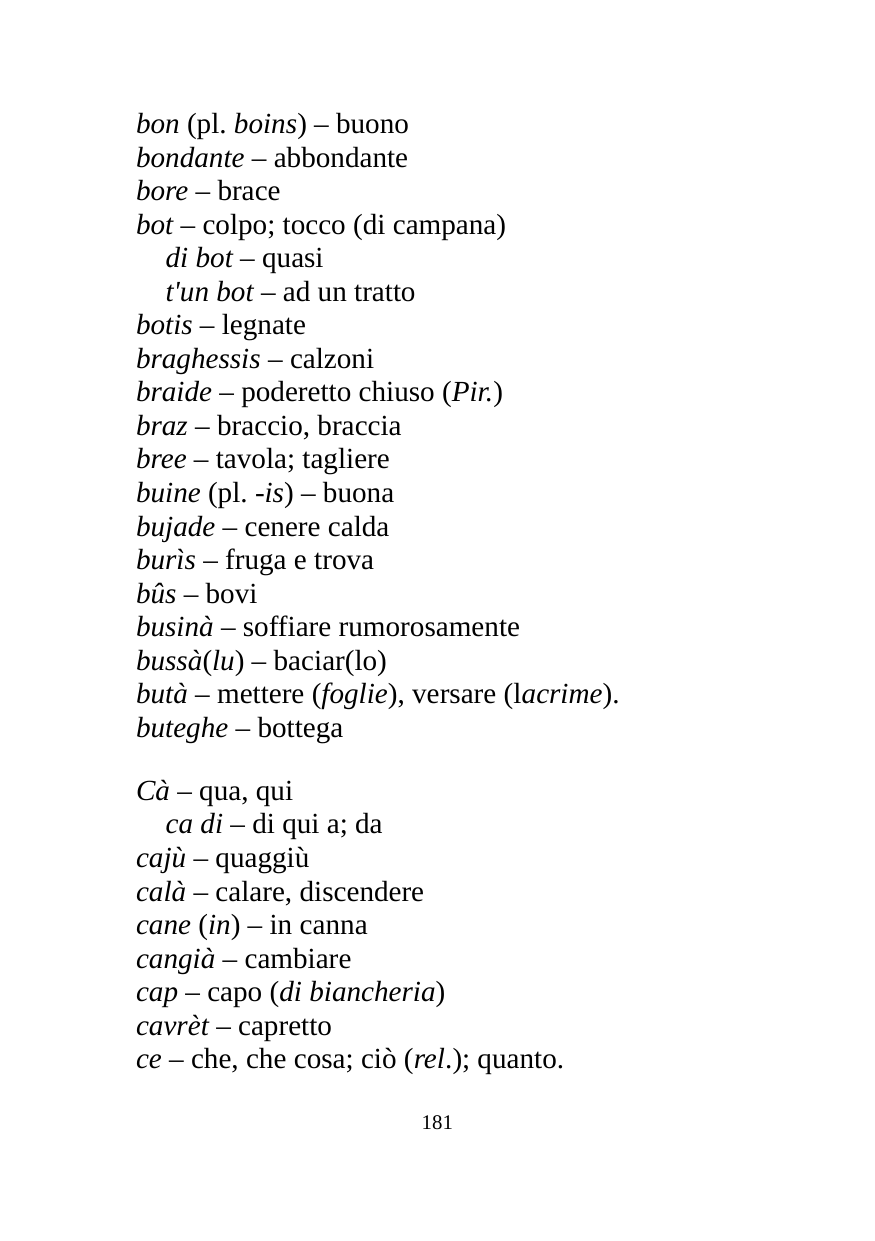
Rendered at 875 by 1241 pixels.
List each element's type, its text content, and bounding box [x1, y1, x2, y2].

text bussà(lu) – baciar(lo) [106, 643, 768, 676]
text braide – poderetto chiuso (Pir.) [106, 374, 768, 408]
text botis – legnate [106, 307, 768, 341]
text cap – capo (di biancheria) [106, 974, 768, 1008]
text bot – colpo; tocco (di campana) [106, 207, 768, 240]
text butà – mettere (foglie), versare (lacrime). [106, 676, 768, 710]
text bore – brace [106, 173, 768, 207]
text di bot – quasi [106, 240, 768, 274]
text cajù – quaggiù [106, 840, 768, 874]
text bondante – abbondante [106, 140, 768, 173]
text calà – calare, discendere [106, 874, 768, 907]
text braghessis – calzoni [106, 341, 768, 374]
text burìs – fruga e trova [106, 542, 768, 576]
text cane (in) – in canna [106, 907, 768, 941]
text buteghe – bottega [106, 710, 768, 743]
text ca di – di qui a; da [106, 807, 768, 840]
text businà – soffiare rumorosamente [106, 609, 768, 643]
text braz – braccio, braccia [106, 408, 768, 442]
text cangià – cambiare [106, 941, 768, 974]
text bujade – cenere calda [106, 509, 768, 542]
text t'un bot – ad un tratto [106, 274, 768, 307]
text Cà – qua, qui [106, 773, 768, 807]
text bree – tavola; tagliere [106, 442, 768, 475]
text bûs – bovi [106, 576, 768, 609]
text bon (pl. boins) – buono [106, 106, 768, 140]
text buine (pl. -is) – buona [106, 475, 768, 509]
text cavrèt – capretto [106, 1008, 768, 1041]
text ce – che, che cosa; ciò (rel.); quanto. [106, 1041, 768, 1075]
